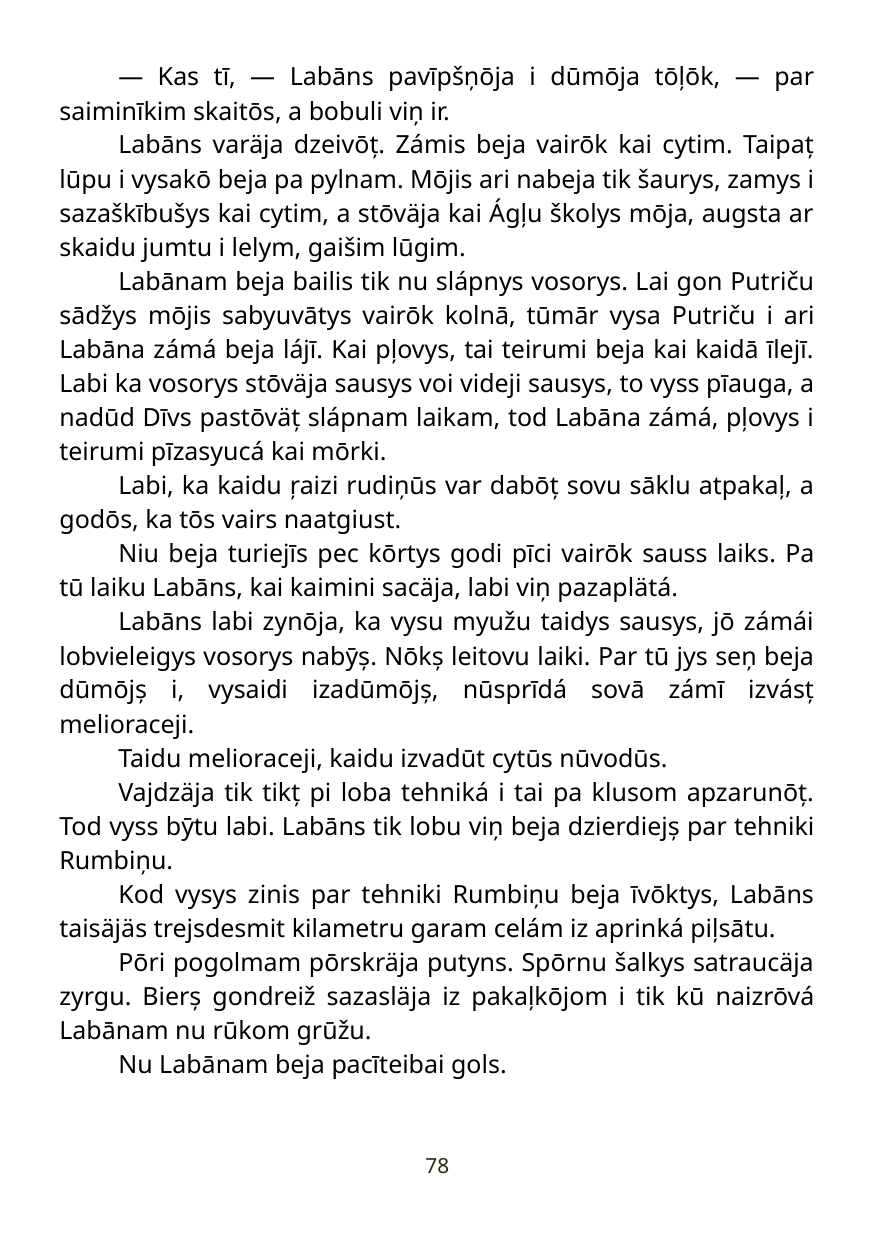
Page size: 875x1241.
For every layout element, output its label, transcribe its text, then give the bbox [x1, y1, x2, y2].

text Labāns labi zynōja, ka vysu myužu taidys sausys, jō zámái lobvieleigys vosorys nabȳș. Nōkș leitovu laiki. Par tū jys seņ beja dūmōjș i, vysaidi izadūmōjș, nūsprīdá sovā zámī izvásț melioraceji. [59, 604, 815, 740]
text Niu beja turiejīs pec kōrtys godi pīci vairōk sauss laiks. Pa tū laiku Labāns, kai kaimini sacäja, labi viņ pazaplätá. [59, 536, 815, 604]
text Labāns varäja dzeivōț. Zámis beja vairōk kai cytim. Taipaț lūpu i vysakō beja pa pylnam. Mōjis ari nabeja tik šaurys, zamys i sazaškībušys kai cytim, a stōväja kai Ágļu školys mōja, augsta ar skaidu jumtu i lelym, gaišim lūgim. [59, 127, 815, 263]
text Pōri pogolmam pōrskräja putyns. Spōrnu šalkys satraucäja zyrgu. Bierș gondreiž sazasläja iz pakaļkōjom i tik kū naizrōvá Labānam nu rūkom grūžu. [59, 945, 815, 1047]
text Labi, ka kaidu ŗaizi rudiņūs var dabōț sovu sāklu atpakaļ, a godōs, ka tōs vairs naatgiust. [59, 468, 815, 536]
text Taidu melioraceji, kaidu izvadūt cytūs nūvodūs. [59, 740, 815, 774]
text Labānam beja bailis tik nu slápnys vosorys. Lai gon Putriču sādžys mōjis sabyuvātys vairōk kolnā, tūmār vysa Putriču i ari Labāna zámá beja lájī. Kai pļovys, tai teirumi beja kai kaidā īlejī. Labi ka vosorys stōväja sausys voi videji sausys, to vyss pīauga, a nadūd Dīvs pastōväț slápnam laikam, tod Labāna zámá, pļovys i teirumi pīzasyucá kai mōrki. [59, 263, 815, 468]
text Nu Labānam beja pacīteibai gols. [59, 1047, 815, 1081]
text Kod vysys zinis par tehniki Rumbiņu beja īvōktys, Labāns taisäjäs trejsdesmit kilametru garam celám iz aprinká piļsātu. [59, 877, 815, 945]
text Vajdzäja tik tikț pi loba tehniká i tai pa klusom apzarunōț. Tod vyss bȳtu labi. Labāns tik lobu viņ beja dzierdiejș par tehniki Rumbiņu. [59, 774, 815, 877]
text — Kas tī, — Labāns pavīpšņōja i dūmōja tōļōk, — par saiminīkim skaitōs, a bobuli viņ ir. [59, 59, 815, 127]
